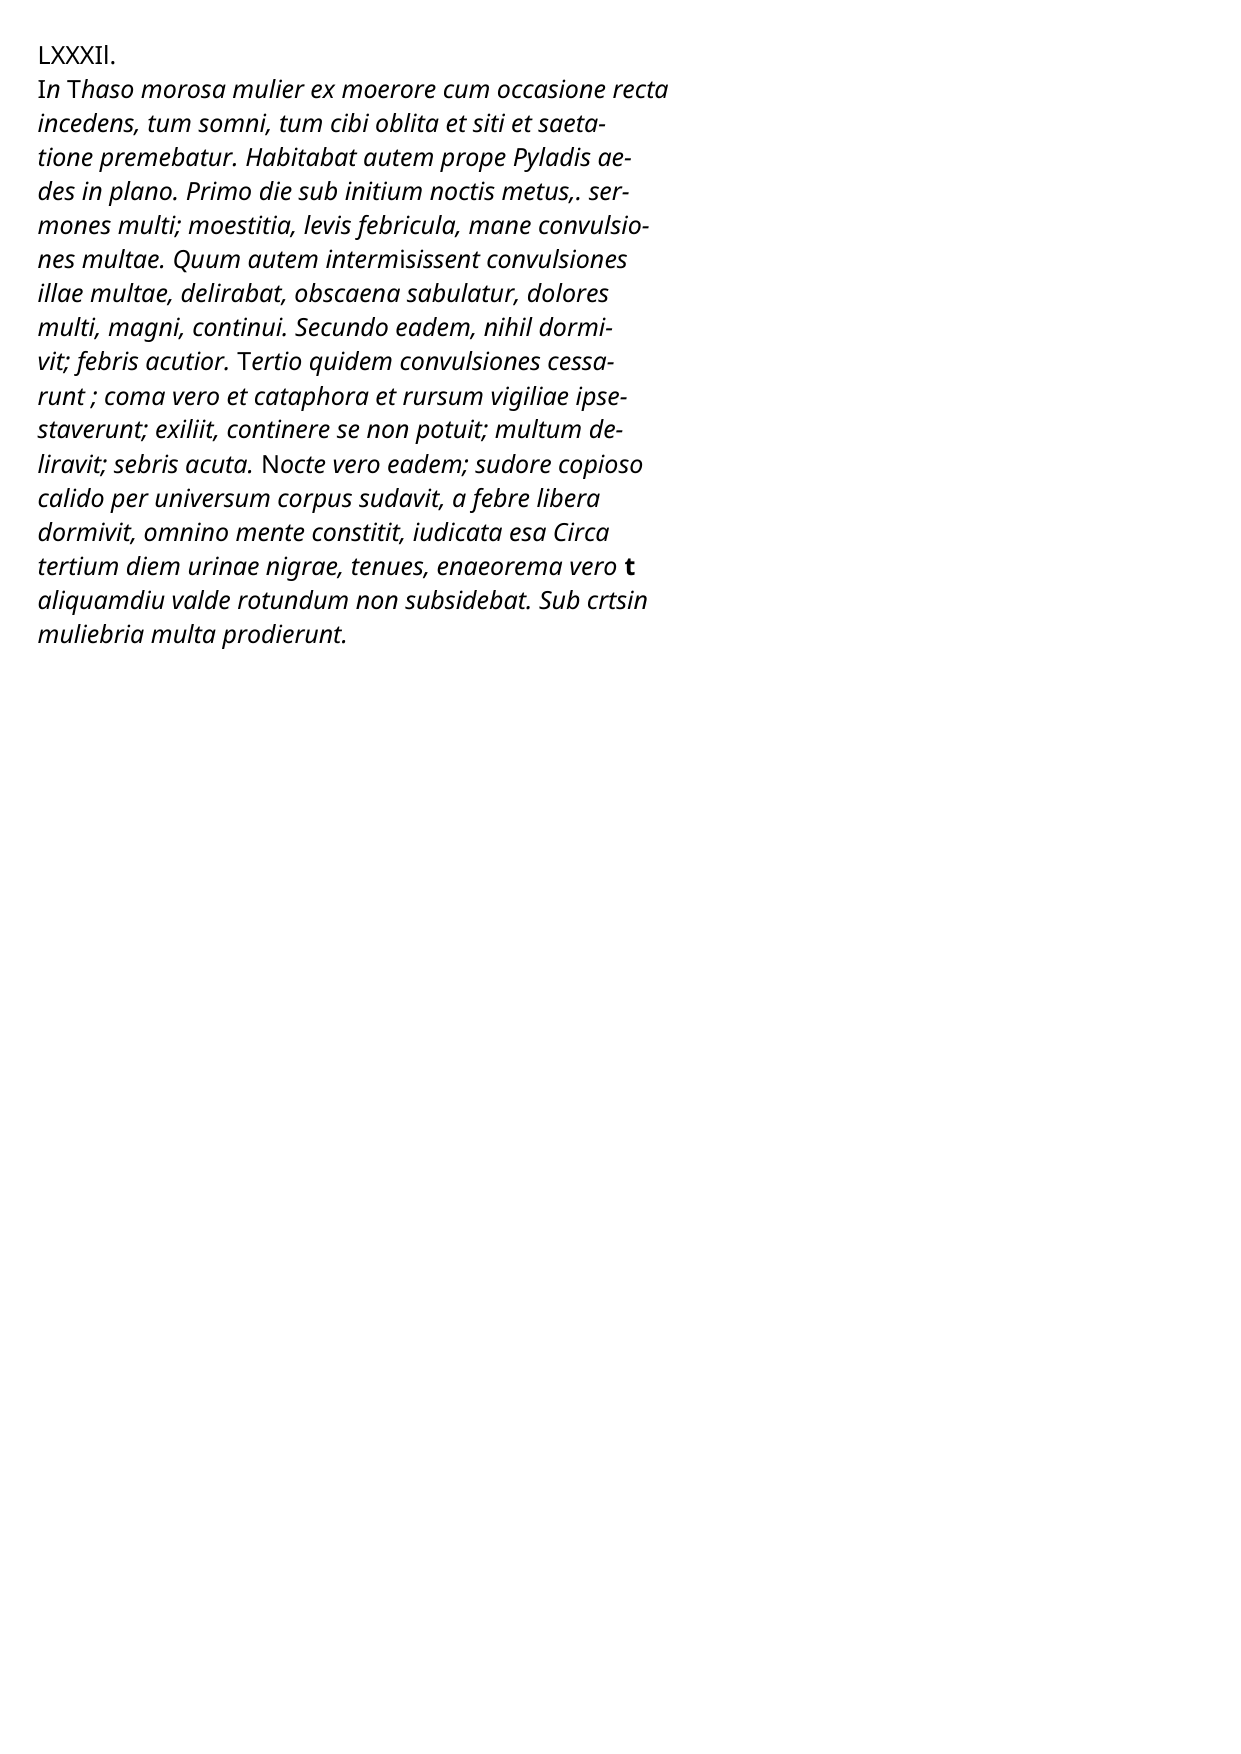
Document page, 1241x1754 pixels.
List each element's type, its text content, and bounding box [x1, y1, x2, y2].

text In Thaso morosa mulier ex moerore cum occasione recta incedens, tum somni, tum cibi oblita et siti et saeta- tione premebatur. Habitabat autem prope Pyladis ae- des in plano. Primo die sub initium noctis metus,. ser- mones multi; moestitia, levis febricula, mane convulsio- nes multae. Quum autem intermisissent convulsiones illae multae, delirabat, obscaena sabulatur, dolores multi, magni, continui. Secundo eadem, nihil dormi- vit; febris acutior. Tertio quidem convulsiones cessa- runt ; coma vero et cataphora et rursum vigiliae ipse- staverunt; exiliit, continere se non potuit; multum de- liravit; sebris acuta. Nocte vero eadem; sudore copioso calido per universum corpus sudavit, a febre libera dormivit, omnino mente constitit, iudicata esa Circa tertium diem urinae nigrae, tenues, enaeorema vero t aliquamdiu valde rotundum non subsidebat. Sub crtsin muliebria multa prodierunt. [37, 72, 1203, 651]
text LXXXIl. [37, 37, 1203, 72]
